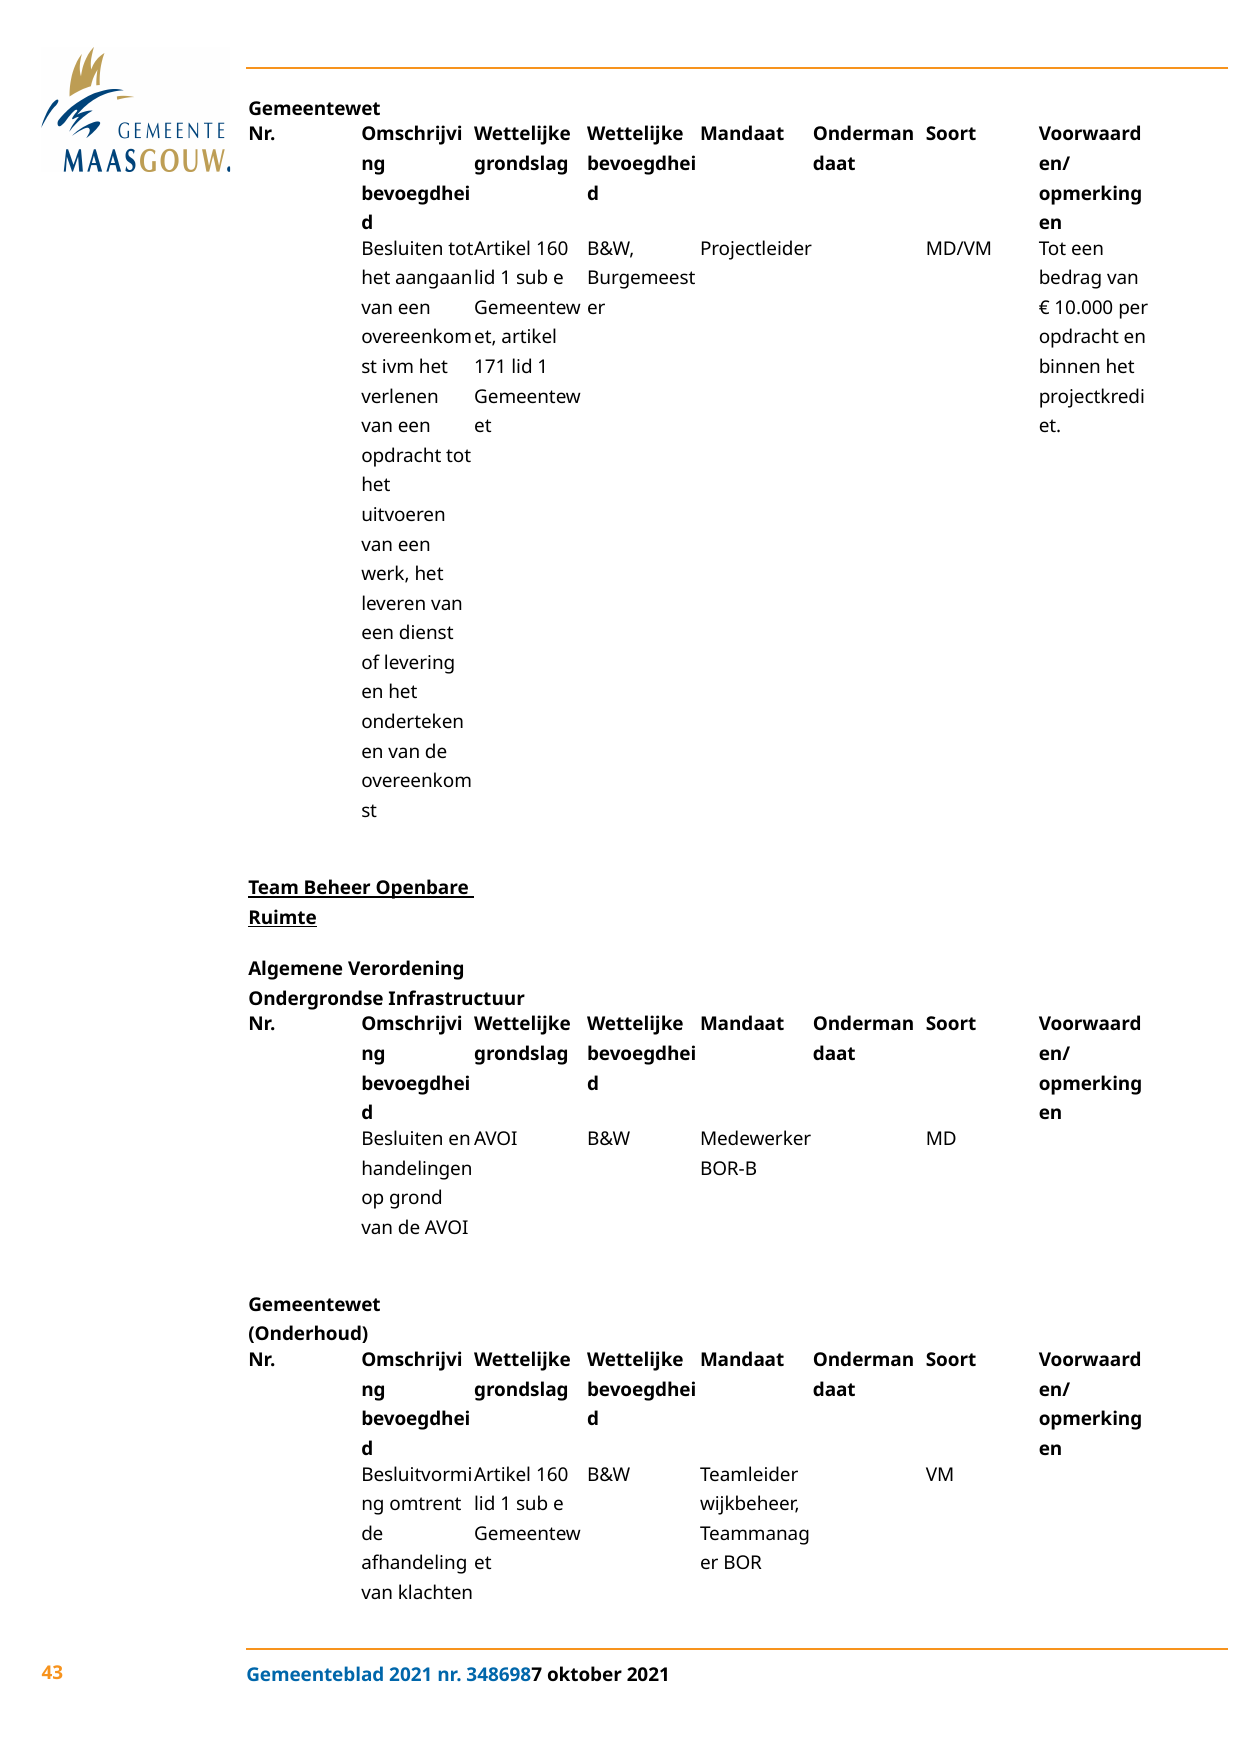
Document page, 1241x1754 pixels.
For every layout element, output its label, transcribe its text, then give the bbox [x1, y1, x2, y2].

table_cell Besluitvorming omtrent de afhandeling van klachten [361, 1461, 474, 1605]
table_cell [1039, 955, 1152, 1011]
table_cell [926, 823, 1038, 848]
table_cell Nr. [248, 1346, 361, 1461]
table_cell [813, 849, 926, 874]
table_cell Besluiten tot het aangaan van een overeenkomst ivm het verlenen van een opdracht tot het uitvoeren van een werk, het leveren van een dienst of levering en het ondertekenen van de overeenkomst [361, 235, 474, 823]
table_cell [700, 849, 813, 874]
table_cell [926, 874, 1038, 929]
table_cell Omschrijving bevoegdheid [361, 1011, 474, 1125]
table_cell [926, 95, 1038, 121]
table_cell [587, 823, 700, 848]
table_cell [926, 955, 1038, 1011]
table_cell [474, 849, 587, 874]
table_cell [1039, 874, 1152, 929]
picture [41, 47, 231, 172]
table_cell MD/VM [926, 235, 1038, 823]
table_cell Medewerker BOR-B [700, 1125, 813, 1239]
table_cell [813, 235, 926, 823]
table_cell Omschrijving bevoegdheid [361, 121, 474, 235]
table_cell Ondermandaat [813, 1346, 926, 1461]
table_cell [813, 95, 926, 121]
table_cell [361, 930, 474, 955]
table_cell [361, 823, 474, 848]
table_cell [700, 1291, 813, 1346]
table_cell [474, 930, 587, 955]
table_cell Soort [926, 1346, 1038, 1461]
table_cell Mandaat [700, 1011, 813, 1125]
table_cell VM [926, 1461, 1038, 1605]
table_cell [248, 1240, 361, 1265]
table_cell B&W [587, 1461, 700, 1605]
table_cell [700, 955, 813, 1011]
table_cell Mandaat [700, 1346, 813, 1461]
table_cell [474, 874, 587, 929]
table_cell [926, 1265, 1038, 1291]
table_cell [587, 955, 700, 1011]
table_cell Tot een bedrag van € 10.000 per opdracht en binnen het projectkrediet. [1039, 235, 1152, 823]
table_cell Nr. [248, 1011, 361, 1125]
table_cell Besluiten en handelingen op grond van de AVOI [361, 1125, 474, 1239]
table_cell [248, 930, 361, 955]
table_cell AVOI [474, 1125, 587, 1239]
table_cell Ruimte [248, 898, 474, 929]
table_cell [1039, 849, 1152, 874]
table_cell [700, 95, 813, 121]
table_cell [1039, 930, 1152, 955]
table_cell [926, 930, 1038, 955]
table_cell [813, 955, 926, 1011]
table_cell [474, 823, 587, 848]
table_cell [1039, 1291, 1152, 1346]
table_cell Projectleider [700, 235, 813, 823]
table_cell [926, 1240, 1038, 1265]
table_cell Gemeentewet (Onderhoud) [248, 1291, 474, 1346]
table_cell [474, 1240, 587, 1265]
table_cell B&W, Burgemeester [587, 235, 700, 823]
table_cell Soort [926, 121, 1038, 235]
table_cell [361, 1265, 474, 1291]
table_cell Voorwaarden/opmerkingen [1039, 1346, 1152, 1461]
table_cell Voorwaarden/opmerkingen [1039, 1011, 1152, 1125]
table_cell [1039, 1240, 1152, 1265]
table_cell [587, 1240, 700, 1265]
table_cell [248, 849, 361, 874]
table_cell [926, 849, 1038, 874]
table_cell [248, 823, 361, 848]
table_cell Ondermandaat [813, 1011, 926, 1125]
table_cell [474, 95, 587, 121]
table_cell [587, 95, 700, 121]
table_cell Soort [926, 1011, 1038, 1125]
table_cell [587, 1291, 700, 1346]
table_cell [813, 1240, 926, 1265]
table_cell Omschrijving bevoegdheid [361, 1346, 474, 1461]
table_cell [700, 1240, 813, 1265]
table_cell Ondermandaat [813, 121, 926, 235]
table_cell Wettelijke grondslag [474, 1011, 587, 1125]
table_cell Wettelijke bevoegdheid [587, 121, 700, 235]
table_cell [813, 1291, 926, 1346]
table_cell [1039, 1265, 1152, 1291]
table_cell [587, 849, 700, 874]
table_cell [361, 1240, 474, 1265]
table_cell [474, 1265, 587, 1291]
table_cell MD [926, 1125, 1038, 1239]
table_cell [700, 1265, 813, 1291]
table_cell [1039, 1461, 1152, 1605]
table_cell B&W [587, 1125, 700, 1239]
table_cell [700, 930, 813, 955]
table_cell Gemeentewet [248, 95, 474, 121]
table_cell [587, 1265, 700, 1291]
table_cell [813, 1461, 926, 1605]
table_cell [813, 930, 926, 955]
table_cell [926, 1291, 1038, 1346]
table_cell [813, 1125, 926, 1239]
table_cell Mandaat [700, 121, 813, 235]
table_cell [248, 1125, 361, 1239]
table_cell [248, 1461, 361, 1605]
table_cell Team Beheer Openbare [248, 874, 474, 896]
table_cell Wettelijke bevoegdheid [587, 1011, 700, 1125]
table_cell [1039, 95, 1152, 121]
table_cell Wettelijke grondslag [474, 121, 587, 235]
table_cell [700, 874, 813, 929]
table_cell Algemene Verordening Ondergrondse Infrastructuur [248, 955, 587, 1011]
table_cell [248, 1265, 361, 1291]
table_cell [587, 874, 700, 929]
table_cell [813, 1265, 926, 1291]
table_cell Artikel 160 lid 1 sub e Gemeentewet, artikel 171 lid 1 Gemeentewet [474, 235, 587, 823]
table_cell [587, 930, 700, 955]
table_cell [1039, 823, 1152, 848]
table_cell Teamleider wijkbeheer, Teammanager BOR [700, 1461, 813, 1605]
table_cell Voorwaarden/opmerkingen [1039, 121, 1152, 235]
table_cell [813, 874, 926, 929]
table_cell [361, 849, 474, 874]
table_cell Nr. [248, 121, 361, 235]
table_cell Wettelijke bevoegdheid [587, 1346, 700, 1461]
table_cell Artikel 160 lid 1 sub e Gemeentewet [474, 1461, 587, 1605]
table_cell [700, 823, 813, 848]
table_cell [474, 1291, 587, 1346]
table_cell [813, 823, 926, 848]
table_cell [248, 235, 361, 823]
table_cell Wettelijke grondslag [474, 1346, 587, 1461]
table_cell [1039, 1125, 1152, 1239]
